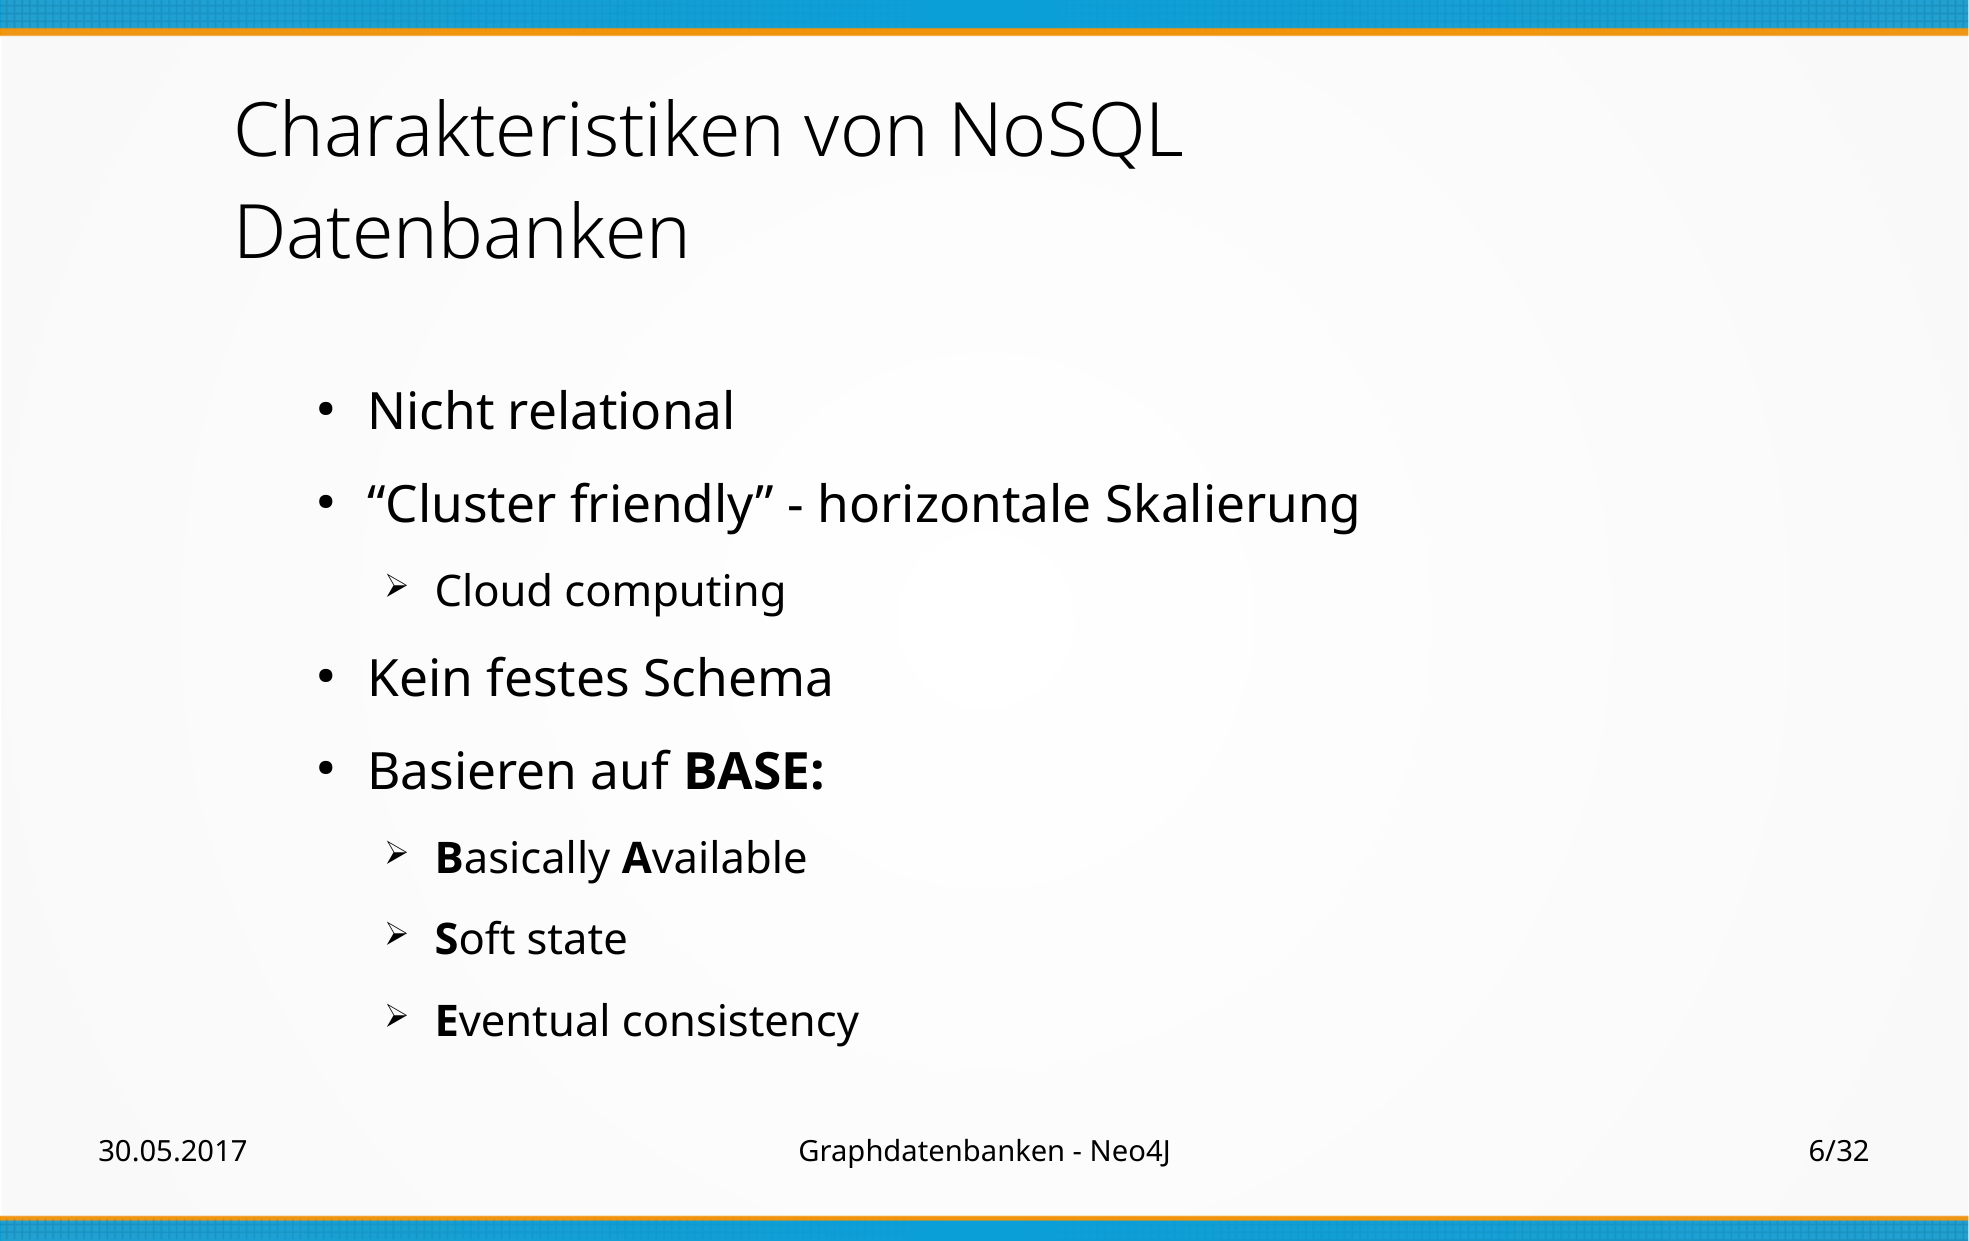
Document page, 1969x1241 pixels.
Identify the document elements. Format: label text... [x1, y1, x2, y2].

list Nicht relational “Cluster friendly” - horizontale Skalierung Cloud computing Kein festes Schema Basieren auf BASE: Basically Available Soft state Eventual consistency [300, 375, 1852, 1051]
picture [0, 0, 1969, 1241]
title Charakteristiken von NoSQL Datenbanken [233, 75, 1621, 283]
